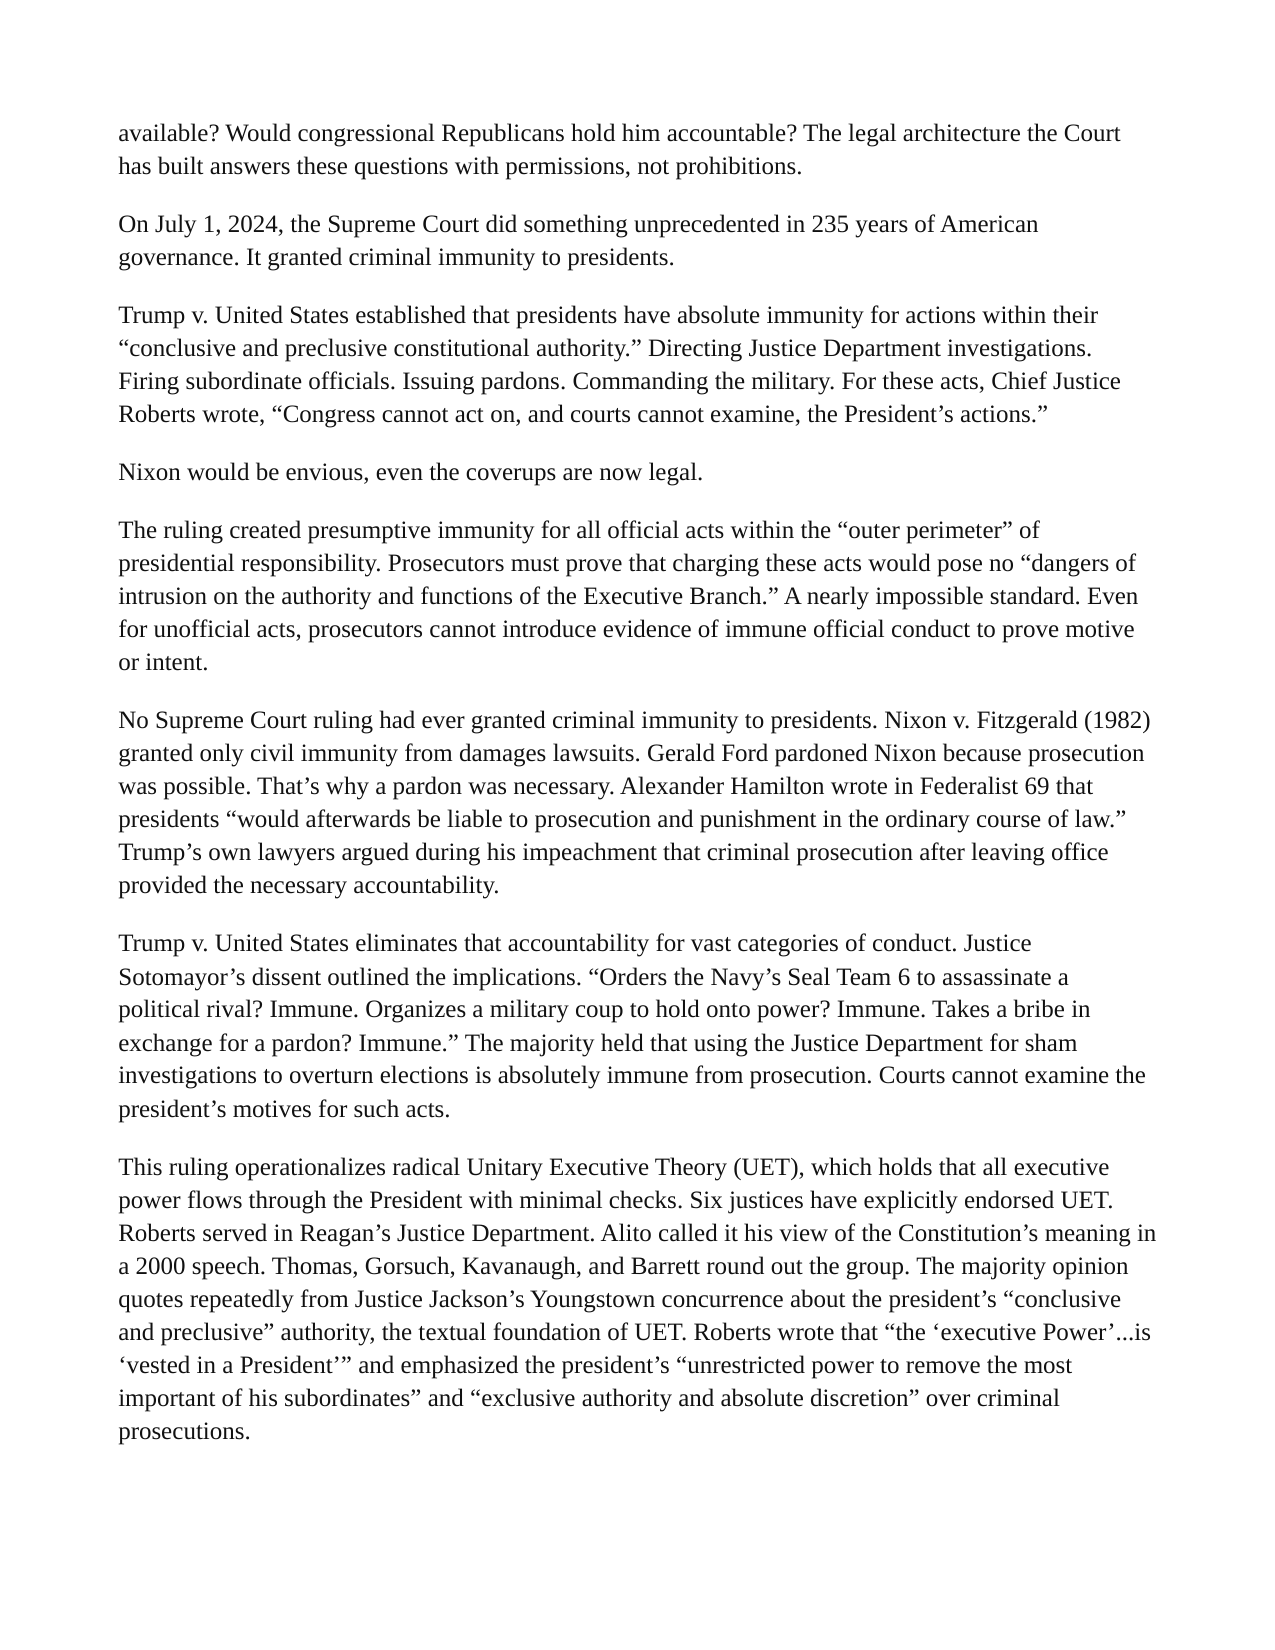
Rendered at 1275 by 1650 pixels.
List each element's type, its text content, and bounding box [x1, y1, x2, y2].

text The ruling created presumptive immunity for all official acts within the “outer perimeter” of presidential responsibility. Prosecutors must prove that charging these acts would pose no “dangers of intrusion on the authority and functions of the Executive Branch.” A nearly impossible standard. Even for unofficial acts, prosecutors cannot introduce evidence of immune official conduct to prove motive or intent. [118, 515, 1157, 676]
text Trump v. United States eliminates that accountability for vast categories of conduct. Justice Sotomayor’s dissent outlined the implications. “Orders the Navy’s Seal Team 6 to assassinate a political rival? Immune. Organizes a military coup to hold onto power? Immune. Takes a bribe in exchange for a pardon? Immune.” The majority held that using the Justice Department for sham investigations to overturn elections is absolutely immune from prosecution. Courts cannot examine the president’s motives for such acts. [118, 928, 1157, 1122]
text Trump v. United States established that presidents have absolute immunity for actions within their “conclusive and preclusive constitutional authority.” Directing Justice Department investigations. Firing subordinate officials. Issuing pardons. Commanding the military. For these acts, Chief Justice Roberts wrote, “Congress cannot act on, and courts cannot examine, the President’s actions.” [118, 300, 1157, 428]
text available? Would congressional Republicans hold him accountable? The legal architecture the Court has built answers these questions with permissions, not prohibitions. [118, 118, 1157, 180]
text This ruling operationalizes radical Unitary Executive Theory (UET), which holds that all executive power flows through the President with minimal checks. Six justices have explicitly endorsed UET. Roberts served in Reagan’s Justice Department. Alito called it his view of the Constitution’s meaning in a 2000 speech. Thomas, Gorsuch, Kavanaugh, and Barrett round out the group. The majority opinion quotes repeatedly from Justice Jackson’s Youngstown concurrence about the president’s “conclusive and preclusive” authority, the textual foundation of UET. Roberts wrote that “the ‘executive Power’...is ‘vested in a President’” and emphasized the president’s “unrestricted power to remove the most important of his subordinates” and “exclusive authority and absolute discretion” over criminal prosecutions. [118, 1152, 1157, 1444]
text On July 1, 2024, the Supreme Court did something unprecedented in 235 years of American governance. It granted criminal immunity to presidents. [118, 209, 1157, 271]
text No Supreme Court ruling had ever granted criminal immunity to presidents. Nixon v. Fitzgerald (1982) granted only civil immunity from damages lawsuits. Gerald Ford pardoned Nixon because prosecution was possible. That’s why a pardon was necessary. Alexander Hamilton wrote in Federalist 69 that presidents “would afterwards be liable to prosecution and punishment in the ordinary course of law.” Trump’s own lawyers argued during his impeachment that criminal prosecution after leaving office provided the necessary accountability. [118, 705, 1157, 899]
text Nixon would be envious, even the coverups are now legal. [118, 457, 1157, 486]
